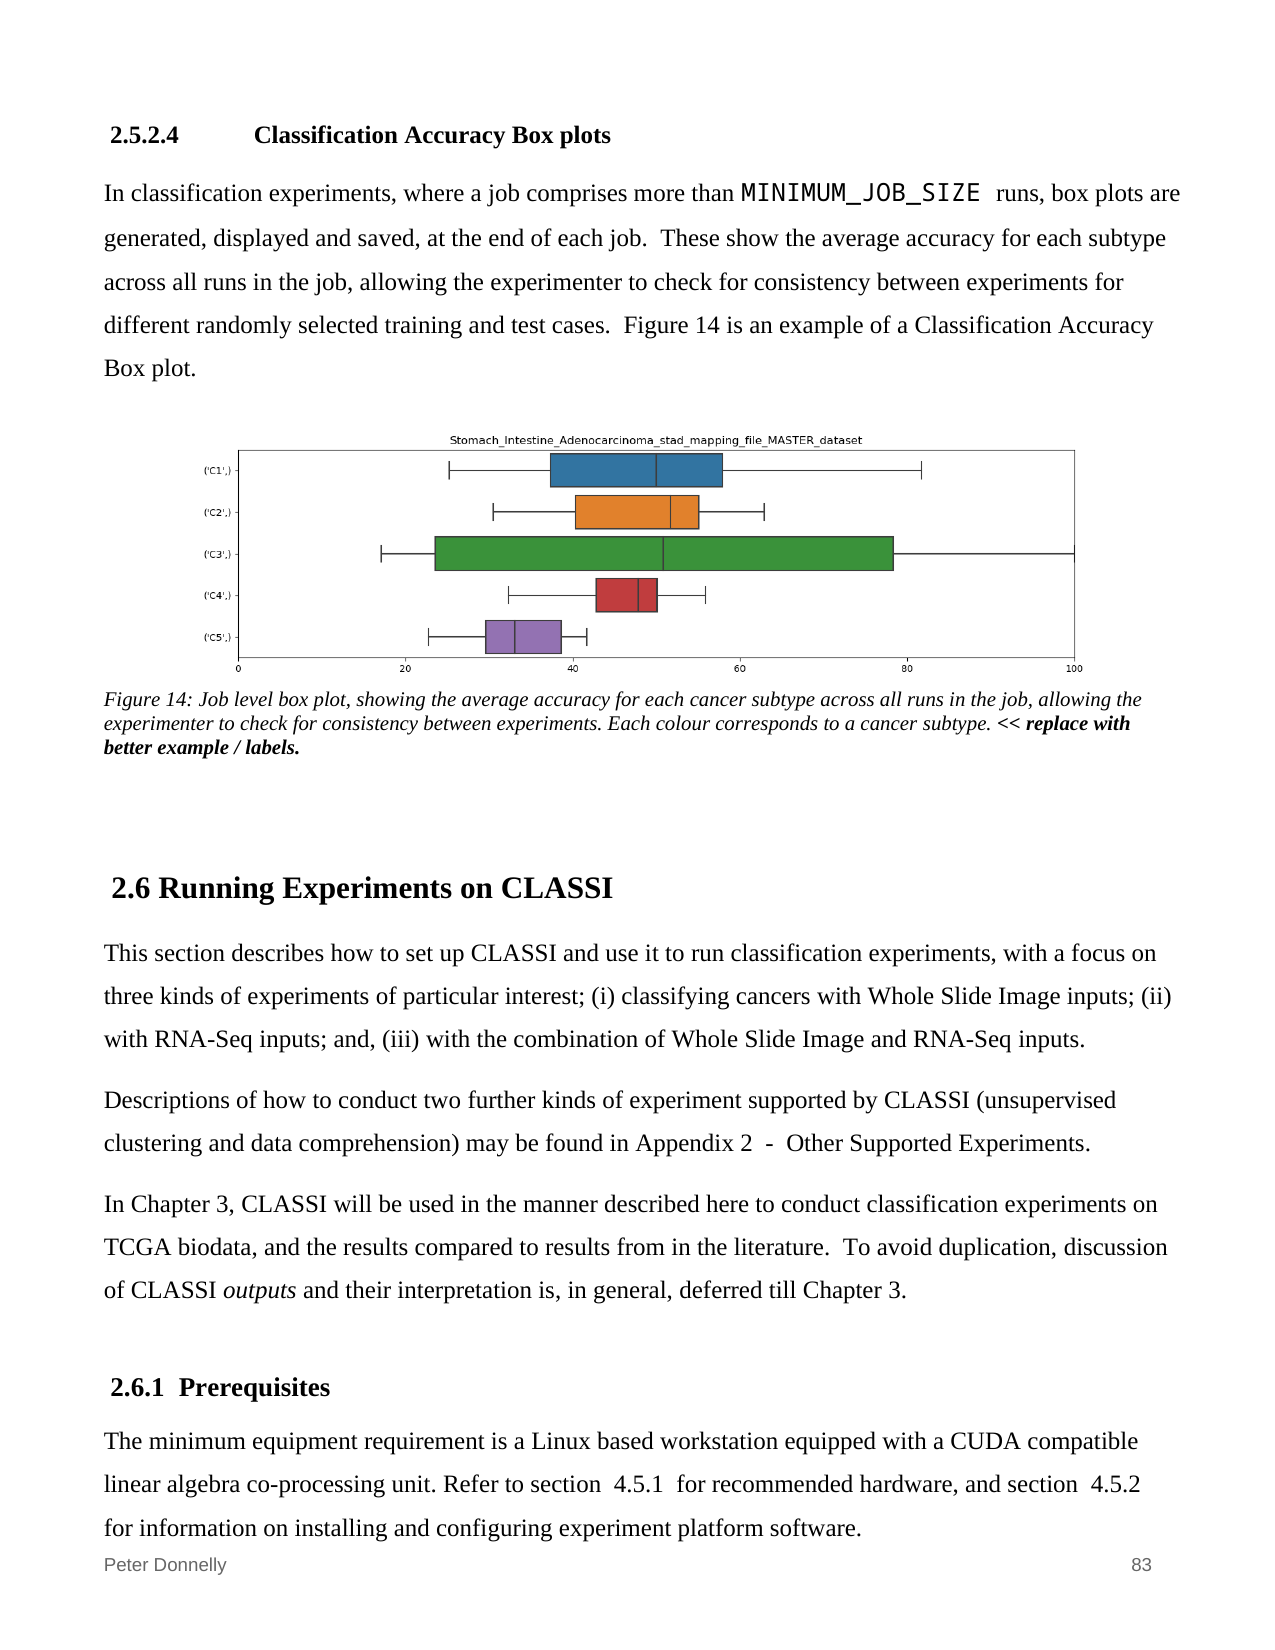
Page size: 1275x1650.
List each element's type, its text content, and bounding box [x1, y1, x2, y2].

text In Chapter 3, CLASSI will be used in the manner described here to conduct classification experiments on TCGA biodata, and the results compared to results from in the literature. To avoid duplication, discussion of CLASSI outputs and their interpretation is, in general, deferred till Chapter 3. [103, 1189, 1181, 1304]
text Figure 14: Job level box plot, showing the average accuracy for each cancer subtype across all runs in the job, allowing the experimenter to check for consistency between experiments. Each colour corresponds to a cancer subtype. << replace with better example / labels. [103, 687, 1181, 759]
text The minimum equipment requirement is a Linux based workstation equipped with a CUDA compatible linear algebra co-processing unit. Refer to section 4.5.1 for recommended hardware, and section 4.5.2 for information on installing and configuring experiment platform software. [103, 1426, 1181, 1541]
subtitle Classification Accuracy Box plots [103, 120, 1181, 148]
subtitle Prerequisites [103, 1372, 1181, 1403]
text Descriptions of how to conduct two further kinds of experiment supported by CLASSI (unsupervised clustering and data comprehension) may be found in Appendix 2 - Other Supported Experiments. [103, 1085, 1181, 1157]
text This section describes how to set up CLASSI and use it to run classification experiments, with a focus on three kinds of experiments of particular interest; (i) classifying cancers with Whole Slide Image inputs; (ii) with RNA-Seq inputs; and, (iii) with the combination of Whole Slide Image and RNA-Seq inputs. [103, 938, 1181, 1053]
subtitle Running Experiments on CLASSI [103, 869, 1181, 906]
text In classification experiments, where a job comprises more than MINIMUM_JOB_SIZE runs, box plots are generated, displayed and saved, at the end of each job. These show the average accuracy for each subtype across all runs in the job, allowing the experimenter to check for consistency between experiments for different randomly selected training and test cases. Figure 14 is an example of a Classification Accuracy Box plot. [103, 175, 1181, 382]
picture [103, 417, 1182, 687]
